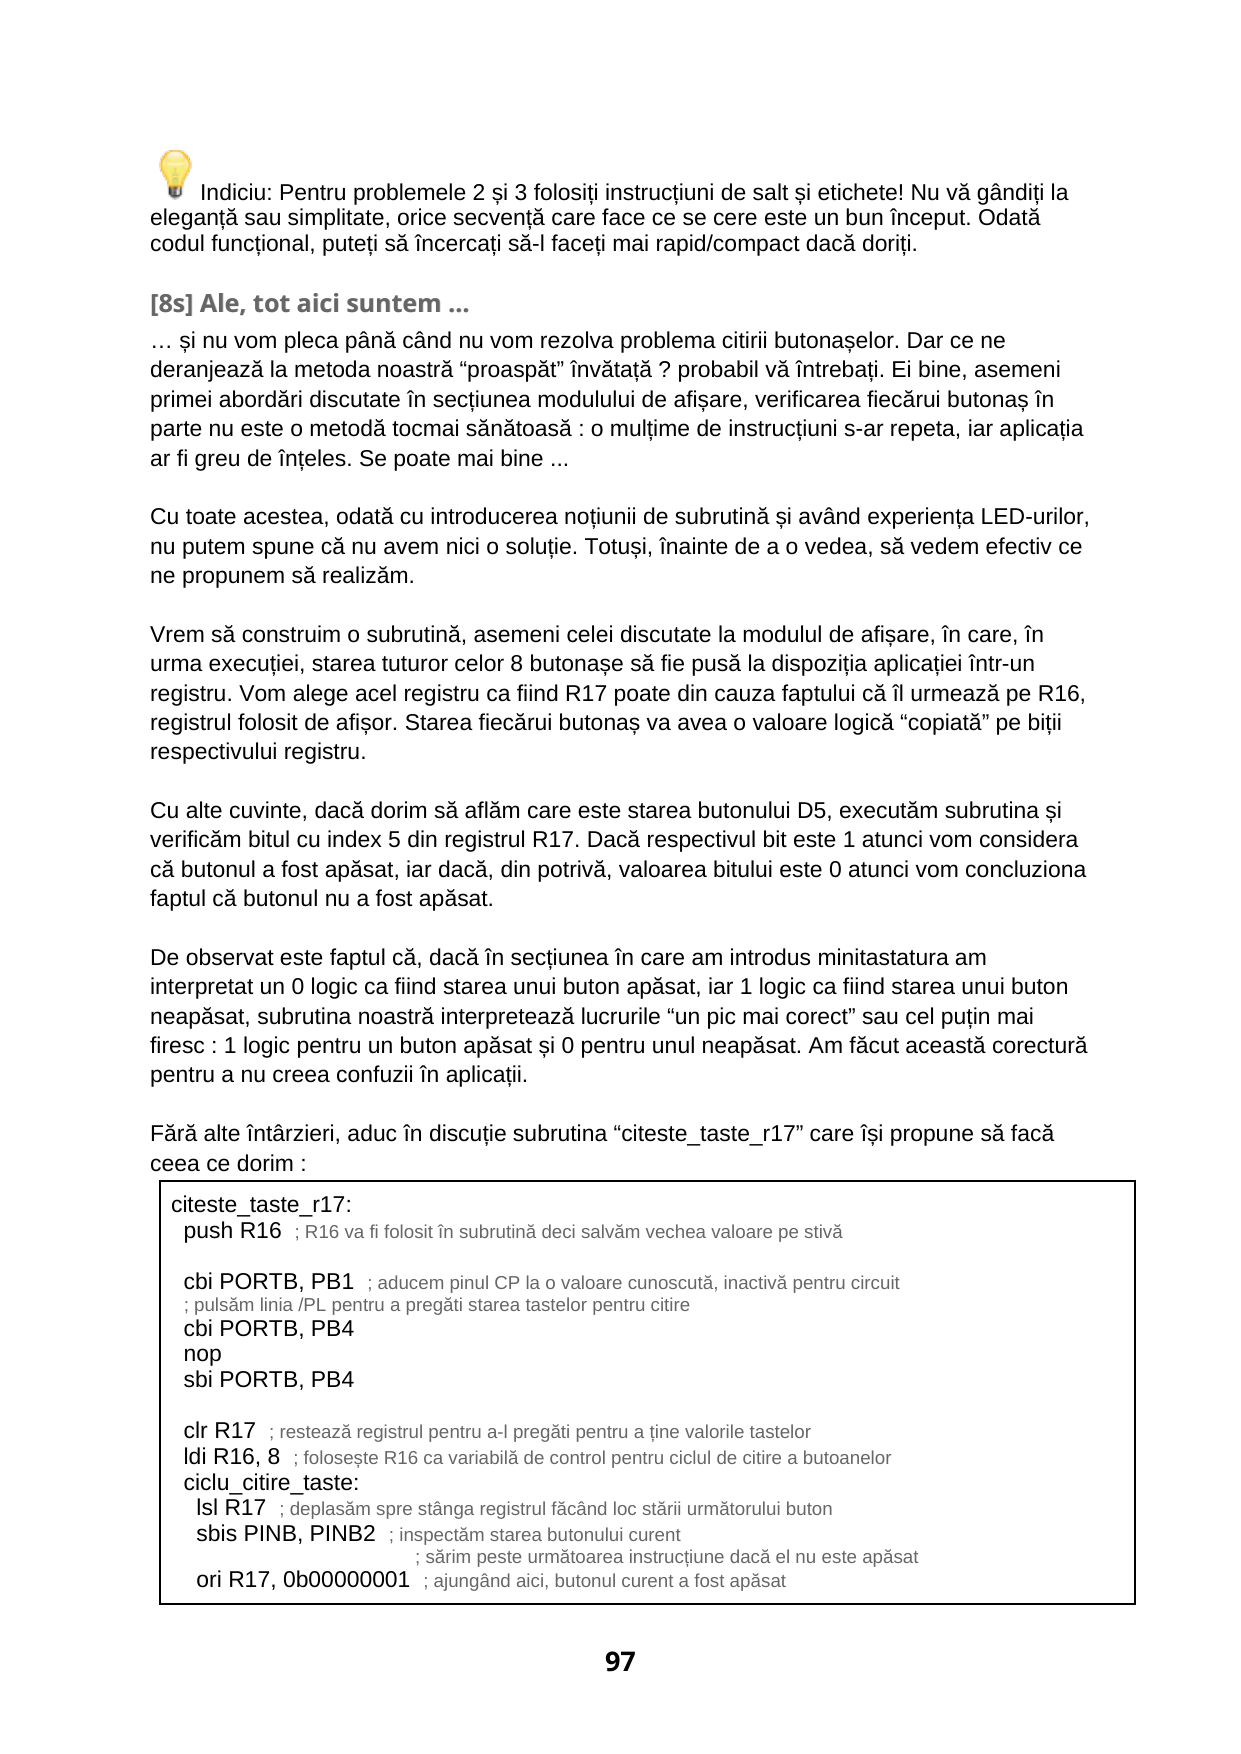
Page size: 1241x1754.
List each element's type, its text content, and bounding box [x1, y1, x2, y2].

text De observat este faptul că, dacă în secțiunea în care am introdus minitastatura am interpretat un 0 logic ca fiind starea unui buton apăsat, iar 1 logic ca fiind starea unui buton neapăsat, subrutina noastră interpretează lucrurile “un pic mai corect” sau cel puțin mai firesc : 1 logic pentru un buton apăsat și 0 pentru unul neapăsat. Am făcut această corectură pentru a nu creea confuzii în aplicații. [150, 944, 1091, 1088]
subtitle [8s] Ale, tot aici suntem … [150, 285, 1091, 319]
text … și nu vom pleca până când nu vom rezolva problema citirii butonașelor. Dar ce ne deranjează la metoda noastră “proaspăt” învătață ? probabil vă întrebați. Ei bine, asemeni primei abordări discutate în secțiunea modulului de afișare, verificarea fiecărui butonaș în parte nu este o metodă tocmai sănătoasă : o mulțime de instrucțiuni s-ar repeta, iar aplicația ar fi greu de înțeles. Se poate mai bine ... [150, 328, 1091, 471]
text Vrem să construim o subrutină, asemeni celei discutate la modulul de afișare, în care, în urma execuției, starea tuturor celor 8 butonașe să fie pusă la dispoziția aplicației într-un registru. Vom alege acel registru ca fiind R17 poate din cauza faptului că îl urmează pe R16, registrul folosit de afișor. Starea fiecărui butonaș va avea o valoare logică “copiată” pe biții respectivului registru. [150, 621, 1091, 764]
text Cu alte cuvinte, dacă dorim să aflăm care este starea butonului D5, executăm subrutina și verificăm bitul cu index 5 din registrul R17. Dacă respectivul bit este 1 atunci vom considera că butonul a fost apăsat, iar dacă, din potrivă, valoarea bitului este 0 atunci vom concluziona faptul că butonul nu a fost apăsat. [150, 798, 1091, 911]
text Cu toate acestea, odată cu introducerea noțiunii de subrutină și având experiența LED-urilor, nu putem spune că nu avem nici o soluție. Totuși, înainte de a o vedea, să vedem efectiv ce ne propunem să realizăm. [150, 504, 1091, 588]
text Fără alte întârzieri, aduc în discuție subrutina “citeste_taste_r17” care își propune să facă ceea ce dorim : [150, 1121, 1091, 1176]
table_header citeste_taste_r17: push R16 ; R16 va fi folosit în subrutină deci salvăm vechea valoare pe stivă cbi PORTB, PB1 ; aducem pinul CP la o valoare cunoscută, inactivă pentru circuit ; pulsăm linia /PL pentru a pregăti starea tastelor pentru citire cbi PORTB, PB4 nop sbi PORTB, PB4 clr R17 ; restează registrul pentru a-l pregăti pentru a ține valorile tastelor ldi R16, 8 ; folosește R16 ca variabilă de control pentru ciclul de citire a butoanelor ciclu_citire_taste: lsl R17 ; deplasăm spre stânga registrul făcând loc stării următorului buton sbis PINB, PINB2 ; inspectăm starea butonului curent ; sărim peste următoarea instrucțiune dacă el nu este apăsat ori R17, 0b00000001 ; ajungând aici, butonul curent a fost apăsat [161, 1182, 1134, 1603]
text Indiciu: Pentru problemele 2 și 3 folosiți instrucțiuni de salt și etichete! Nu vă gândiți la eleganță sau simplitate, orice secvență care face ce se cere este un bun început. Odată codul funcțional, puteți să încercați să-l faceți mai rapid/compact dacă doriți. [150, 176, 1091, 256]
picture [150, 150, 200, 200]
